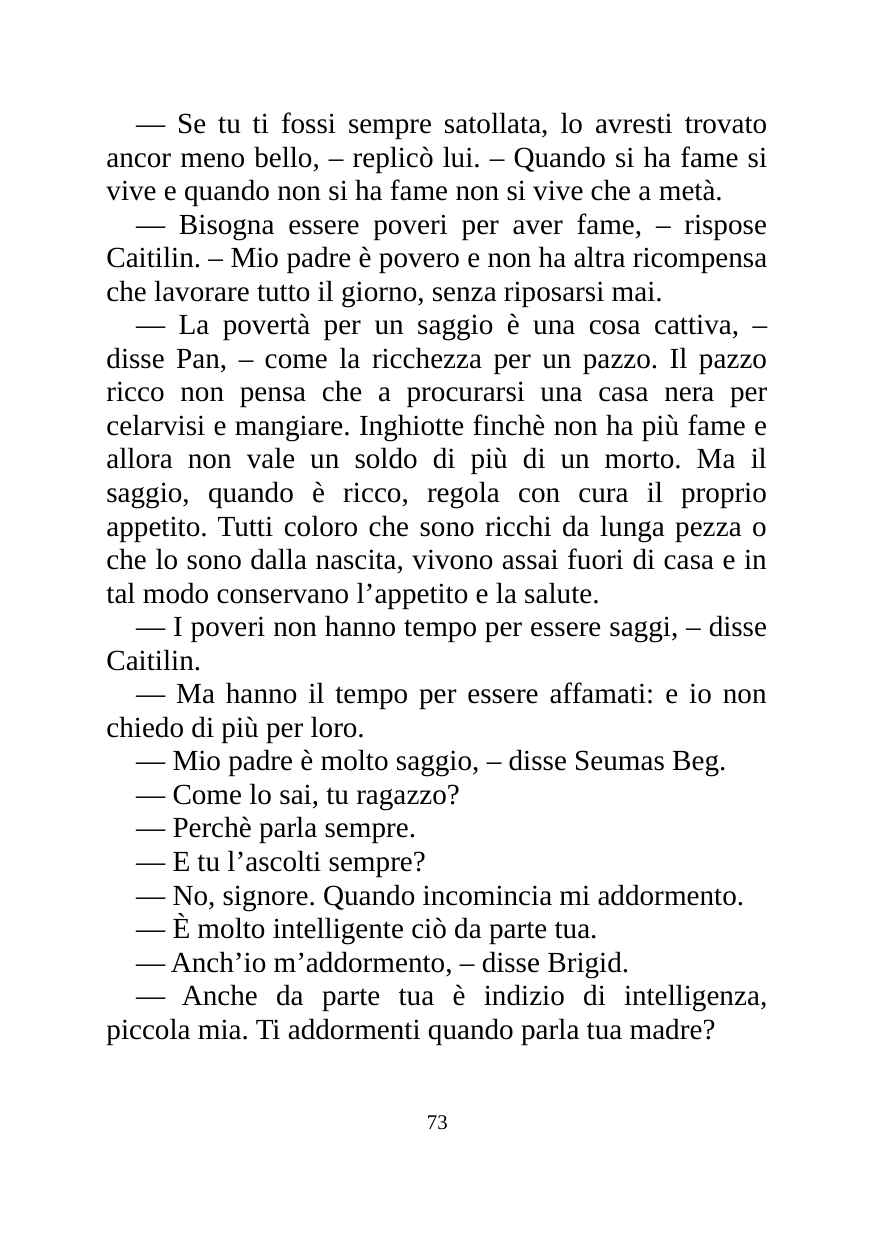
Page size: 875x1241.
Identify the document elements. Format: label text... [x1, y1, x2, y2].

text — Perchè parla sempre. [106, 811, 768, 844]
text — I poveri non hanno tempo per essere saggi, – disse Caitilin. [106, 609, 768, 676]
text — Anch’io m’addormento, – disse Brigid. [106, 945, 768, 978]
text — E tu l’ascolti sempre? [106, 844, 768, 878]
text — Come lo sai, tu ragazzo? [106, 777, 768, 811]
text — Mio padre è molto saggio, – disse Seumas Beg. [106, 743, 768, 777]
text — Bisogna essere poveri per aver fame, – rispose Caitilin. – Mio padre è povero e non ha altra ricompensa che lavorare tutto il giorno, senza riposarsi mai. [106, 207, 768, 307]
text — La povertà per un saggio è una cosa cattiva, – disse Pan, – come la ricchezza per un pazzo. Il pazzo ricco non pensa che a procurarsi una casa nera per celarvisi e mangiare. Inghiotte finchè non ha più fame e allora non vale un soldo di più di un morto. Ma il saggio, quando è ricco, regola con cura il proprio appetito. Tutti coloro che sono ricchi da lunga pezza o che lo sono dalla nascita, vivono assai fuori di casa e in tal modo conservano l’appetito e la salute. [106, 307, 768, 609]
text — No, signore. Quando incomincia mi addormento. [106, 878, 768, 911]
text — Se tu ti fossi sempre satollata, lo avresti trovato ancor meno bello, – replicò lui. – Quando si ha fame si vive e quando non si ha fame non si vive che a metà. [106, 106, 768, 207]
text — Anche da parte tua è indizio di intelligenza, piccola mia. Ti addormenti quando parla tua madre? [106, 978, 768, 1045]
text — È molto intelligente ciò da parte tua. [106, 911, 768, 945]
text — Ma hanno il tempo per essere affamati: e io non chiedo di più per loro. [106, 676, 768, 743]
